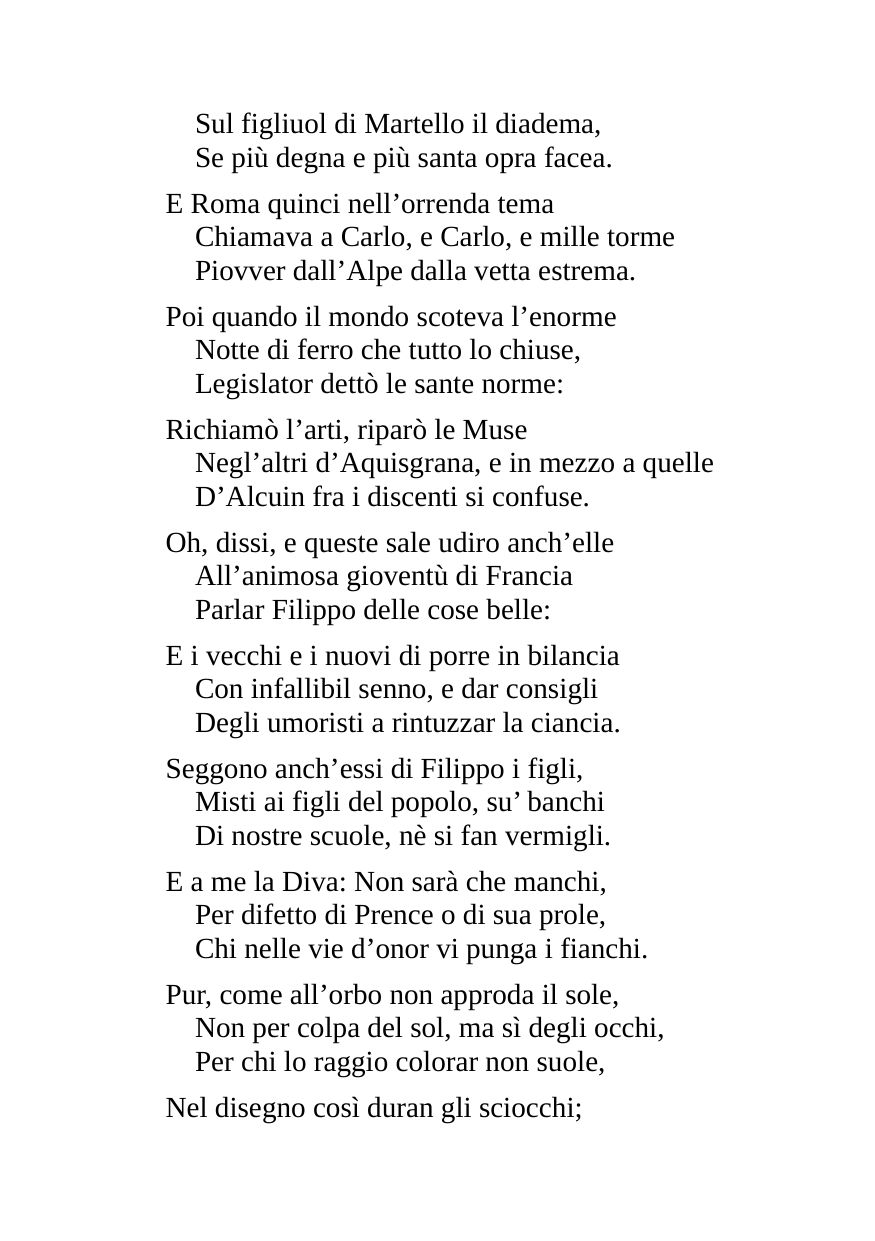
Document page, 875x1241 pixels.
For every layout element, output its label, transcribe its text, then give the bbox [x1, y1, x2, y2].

text Nel disegno così duran gli sciocchi; [165, 1090, 768, 1123]
text E Roma quinci nell’orrenda tema Chiamava a Carlo, e Carlo, e mille torme Piovver dall’Alpe dalla vetta estrema. [165, 186, 768, 286]
text Seggono anch’essi di Filippo i figli, Misti ai figli del popolo, su’ banchi Di nostre scuole, nè si fan vermigli. [165, 751, 768, 851]
text Poi quando il mondo scoteva l’enorme Notte di ferro che tutto lo chiuse, Legislator dettò le sante norme: [165, 299, 768, 399]
text E i vecchi e i nuovi di porre in bilancia Con infallibil senno, e dar consigli Degli umoristi a rintuzzar la ciancia. [165, 638, 768, 738]
text Oh, dissi, e queste sale udiro anch’elle All’animosa gioventù di Francia Parlar Filippo delle cose belle: [165, 525, 768, 625]
text Pur, come all’orbo non approda il sole, Non per colpa del sol, ma sì degli occhi, Per chi lo raggio colorar non suole, [165, 977, 768, 1077]
text Richiamò l’arti, riparò le Muse Negl’altri d’Aquisgrana, e in mezzo a quelle D’Alcuin fra i discenti si confuse. [165, 412, 768, 512]
text Sul figliuol di Martello il diadema, Se più degna e più santa opra facea. [165, 106, 768, 173]
text E a me la Diva: Non sarà che manchi, Per difetto di Prence o di sua prole, Chi nelle vie d’onor vi punga i fianchi. [165, 864, 768, 964]
